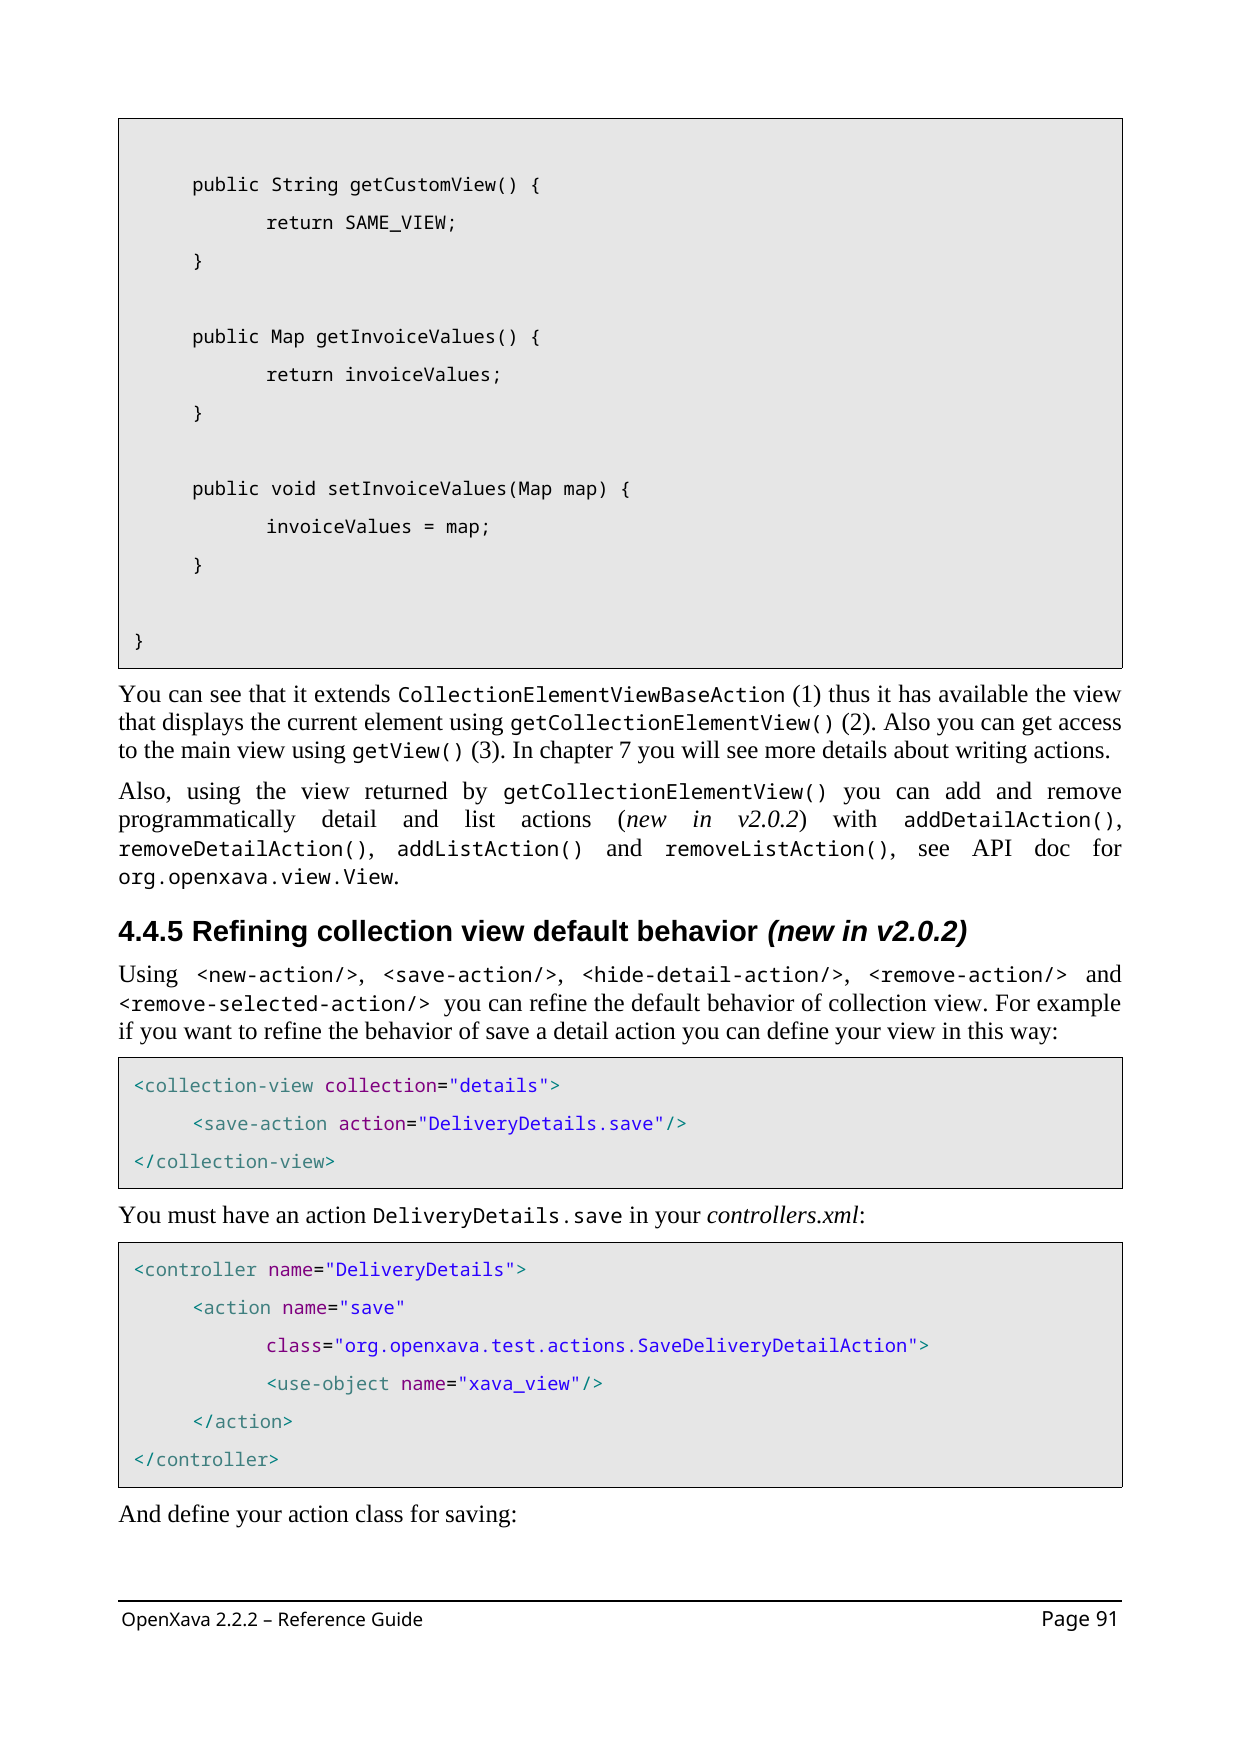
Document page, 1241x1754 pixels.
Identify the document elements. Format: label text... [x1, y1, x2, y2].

text </action> [119, 1394, 1122, 1432]
text </controller> [119, 1432, 1122, 1487]
text <collection-view collection="details"> [119, 1058, 1122, 1095]
text <use-object name="xava_view"/> [119, 1356, 1122, 1394]
text return invoiceValues; [119, 346, 1122, 384]
subtitle Refining collection view default behavior (new in v2.0.2) [118, 915, 1122, 948]
text <save-action action="DeliveryDetails.save"/> [119, 1095, 1122, 1133]
text You can see that it extends CollectionElementViewBaseAction (1) thus it has available the view that displays the current element using getCollectionElementView() (2). Also you can get access to the main view using getView() (3). In chapter 7 you will see more details about writing actions. [118, 680, 1122, 765]
text And define your action class for saving: [118, 1500, 1122, 1527]
text <controller name="DeliveryDetails"> [119, 1243, 1122, 1280]
text Using <new-action/>, <save-action/>, <hide-detail-action/>, <remove-action/> and <remove-selected-action/> you can refine the default behavior of collection view. For example if you want to refine the behavior of save a detail action you can define your view in this way: [118, 961, 1122, 1045]
text class="org.openxava.test.actions.SaveDeliveryDetailAction"> [119, 1318, 1122, 1356]
text public Map getInvoiceValues() { [119, 308, 1122, 346]
text } [119, 384, 1122, 422]
text Also, using the view returned by getCollectionElementView() you can add and remove programmatically detail and list actions (new in v2.0.2) with addDetailAction(), removeDetailAction(), addListAction() and removeListAction(), see API doc for org.openxava.view.View. [118, 777, 1122, 890]
text <action name="save" [119, 1280, 1122, 1318]
text invoiceValues = map; [119, 498, 1122, 536]
text public String getCustomView() { [119, 156, 1122, 194]
text public void setInvoiceValues(Map map) { [119, 460, 1122, 498]
text } [119, 612, 1122, 668]
text return SAME_VIEW; [119, 194, 1122, 232]
text </collection-view> [119, 1133, 1122, 1188]
text You must have an action DeliveryDetails.save in your controllers.xml: [118, 1201, 1122, 1229]
text } [119, 536, 1122, 574]
text } [119, 232, 1122, 270]
